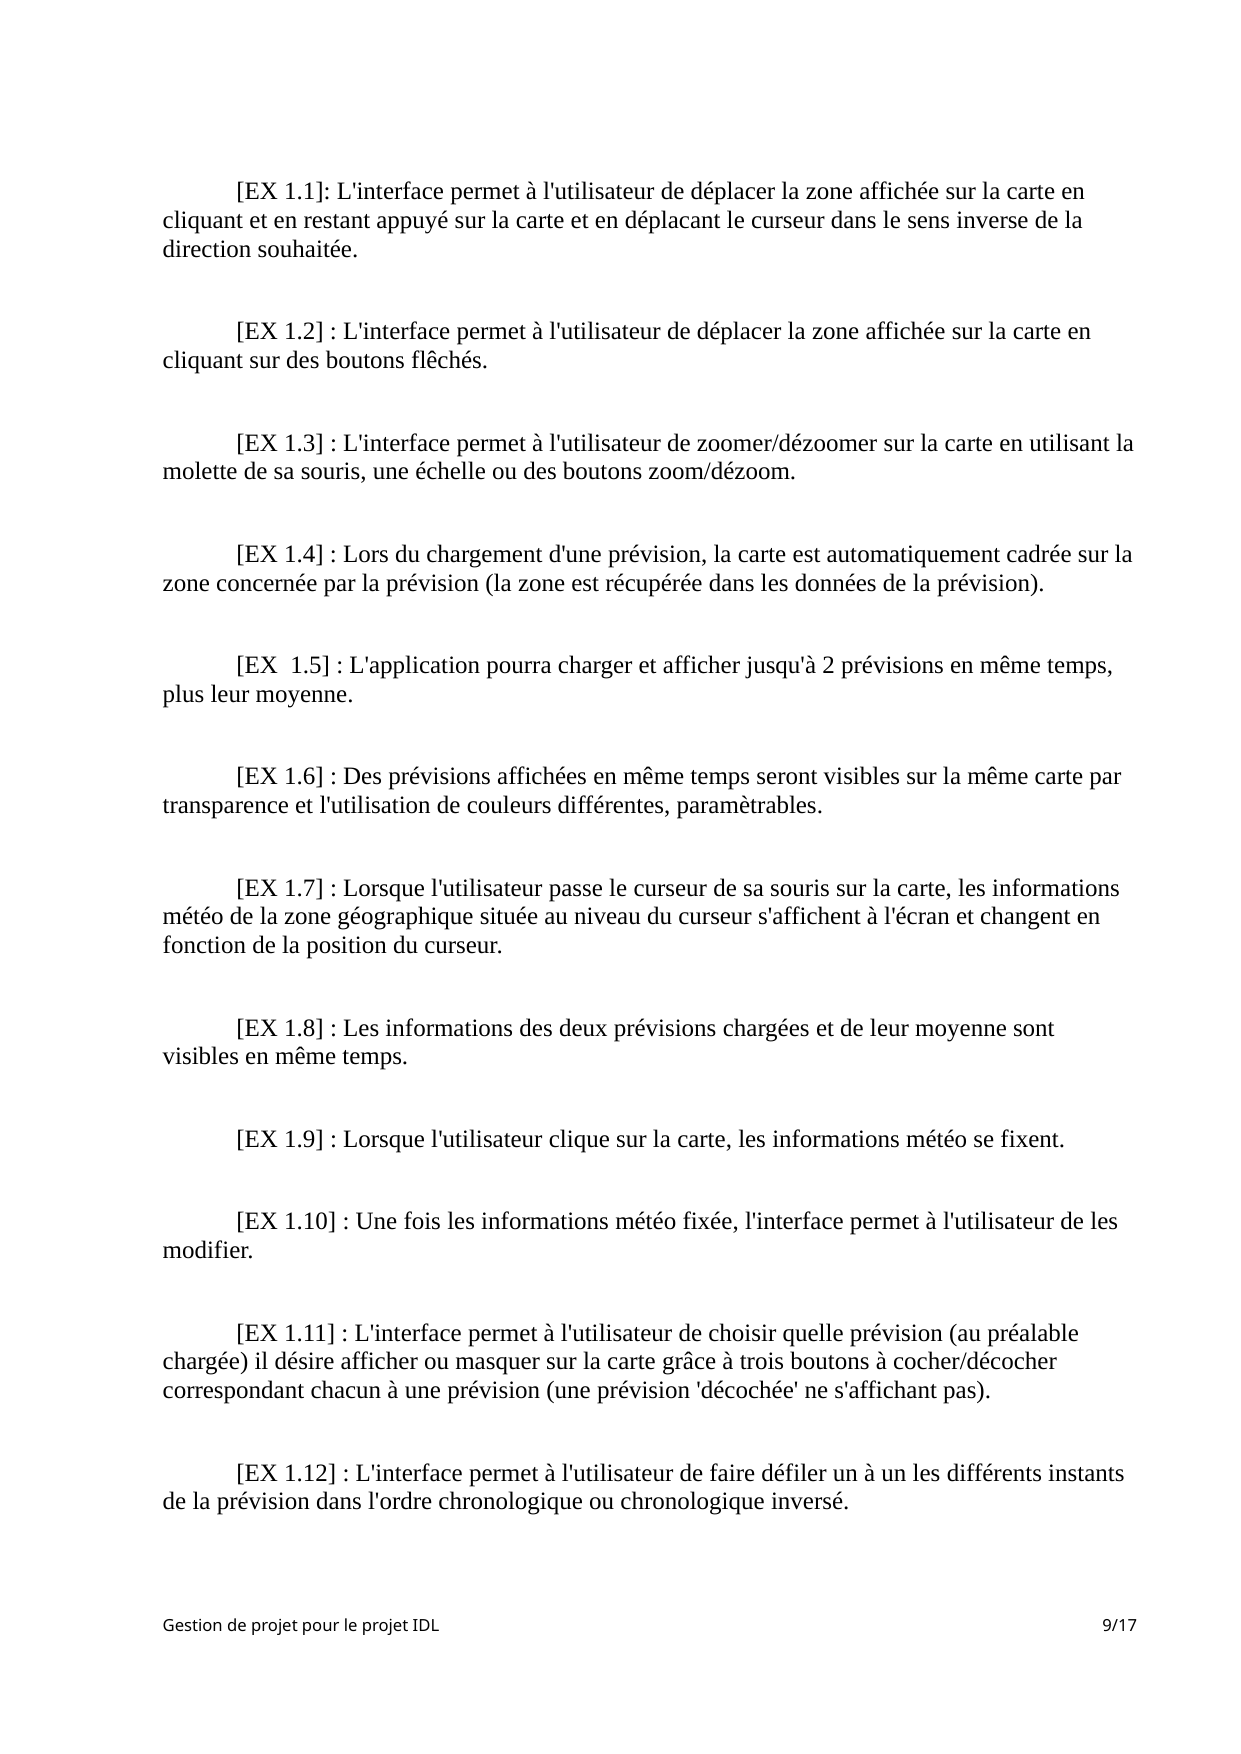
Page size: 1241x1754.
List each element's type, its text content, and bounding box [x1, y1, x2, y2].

text [EX 1.2] : L'interface permet à l'utilisateur de déplacer la zone affichée sur la carte en cliquant sur des boutons flêchés. [162, 316, 1137, 374]
text [EX 1.3] : L'interface permet à l'utilisateur de zoomer/dézoomer sur la carte en utilisant la molette de sa souris, une échelle ou des boutons zoom/dézoom. [162, 428, 1137, 485]
text [EX 1.5] : L'application pourra charger et afficher jusqu'à 2 prévisions en même temps, plus leur moyenne. [162, 650, 1137, 708]
text [EX 1.4] : Lors du chargement d'une prévision, la carte est automatiquement cadrée sur la zone concernée par la prévision (la zone est récupérée dans les données de la prévision). [162, 539, 1137, 596]
text [EX 1.6] : Des prévisions affichées en même temps seront visibles sur la même carte par transparence et l'utilisation de couleurs différentes, paramètrables. [162, 761, 1137, 819]
text [EX 1.10] : Une fois les informations météo fixée, l'interface permet à l'utilisateur de les modifier. [162, 1206, 1137, 1264]
text [EX 1.1]: L'interface permet à l'utilisateur de déplacer la zone affichée sur la carte en cliquant et en restant appuyé sur la carte et en déplacant le curseur dans le sens inverse de la direction souhaitée. [162, 176, 1137, 263]
text [EX 1.8] : Les informations des deux prévisions chargées et de leur moyenne sont visibles en même temps. [162, 1013, 1137, 1070]
text [EX 1.7] : Lorsque l'utilisateur passe le curseur de sa souris sur la carte, les informations météo de la zone géographique située au niveau du curseur s'affichent à l'écran et changent en fonction de la position du curseur. [162, 873, 1137, 959]
text [EX 1.12] : L'interface permet à l'utilisateur de faire défiler un à un les différents instants de la prévision dans l'ordre chronologique ou chronologique inversé. [162, 1458, 1137, 1515]
text [EX 1.9] : Lorsque l'utilisateur clique sur la carte, les informations météo se fixent. [162, 1124, 1137, 1153]
text [EX 1.11] : L'interface permet à l'utilisateur de choisir quelle prévision (au préalable chargée) il désire afficher ou masquer sur la carte grâce à trois boutons à cocher/décocher correspondant chacun à une prévision (une prévision 'décochée' ne s'affichant pas). [162, 1318, 1137, 1404]
